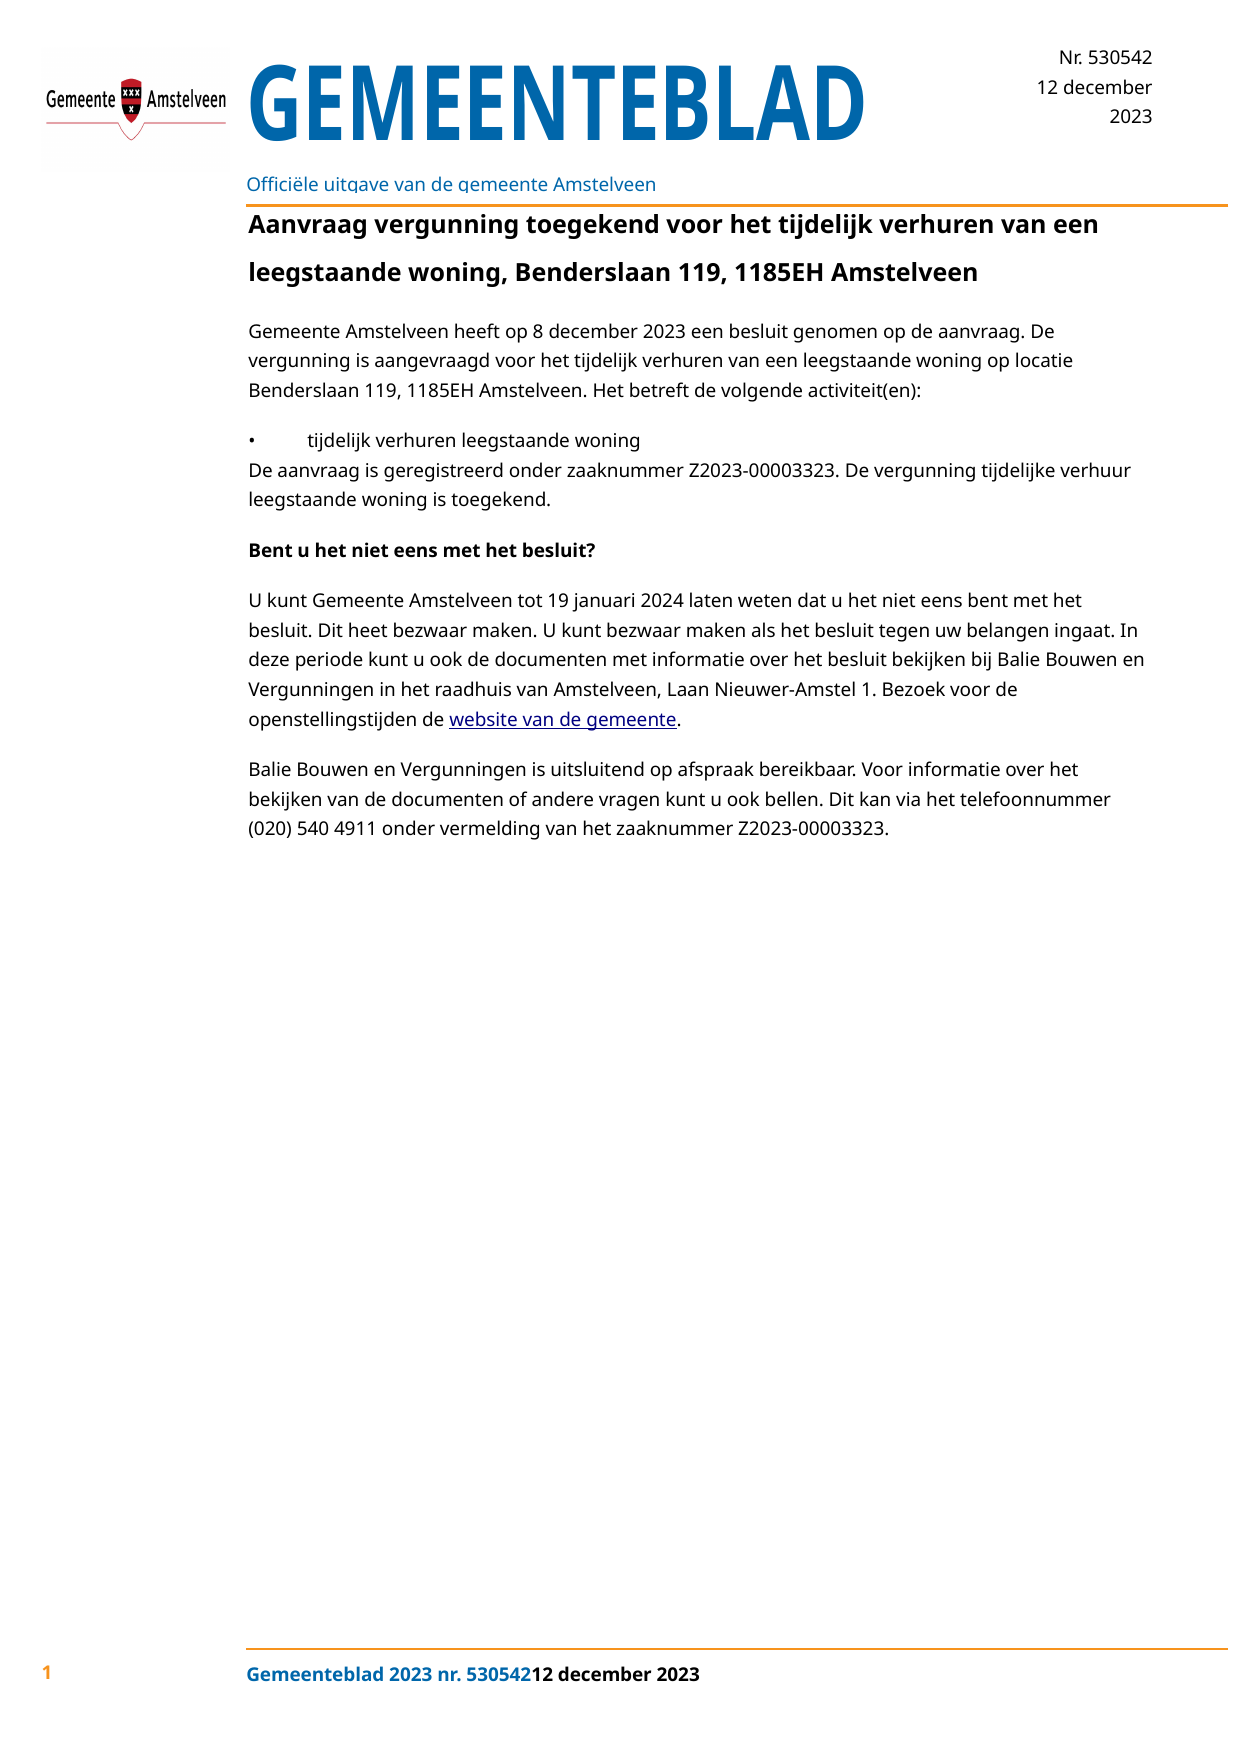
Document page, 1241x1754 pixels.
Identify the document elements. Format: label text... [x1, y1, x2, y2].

text Balie Bouwen en Vergunningen is uitsluitend op afspraak bereikbaar. Voor informatie over het bekijken van de documenten of andere vragen kunt u ook bellen. Dit kan via het telefoonnummer (020) 540 4911 onder vermelding van het zaaknummer Z2023-00003323. [248, 756, 1152, 841]
text Aanvraag vergunning toegekend voor het tijdelijk verhuren van een leegstaande woning, Benderslaan 119, 1185EH Amstelveen [248, 207, 1152, 288]
text Gemeente Amstelveen heeft op 8 december 2023 een besluit genomen op de aanvraag. De vergunning is aangevraagd voor het tijdelijk verhuren van een leegstaande woning op locatie Benderslaan 119, 1185EH Amstelveen. Het betreft de volgende activiteit(en): [248, 318, 1152, 403]
picture [41, 47, 231, 172]
text U kunt Gemeente Amstelveen tot 19 januari 2024 laten weten dat u het niet eens bent met het besluit. Dit heet bezwaar maken. U kunt bezwaar maken als het besluit tegen uw belangen ingaat. In deze periode kunt u ook de documenten met informatie over het besluit bekijken bij Balie Bouwen en Vergunningen in het raadhuis van Amstelveen, Laan Nieuwer-Amstel 1. Bezoek voor de openstellingstijden de website van de gemeente. [248, 587, 1152, 732]
list tijdelijk verhuren leegstaande woning [248, 427, 1152, 453]
text De aanvraag is geregistreerd onder zaaknummer Z2023-00003323. De vergunning tijdelijke verhuur leegstaande woning is toegekend. [248, 457, 1152, 512]
text Bent u het niet eens met het besluit? [248, 537, 1152, 563]
